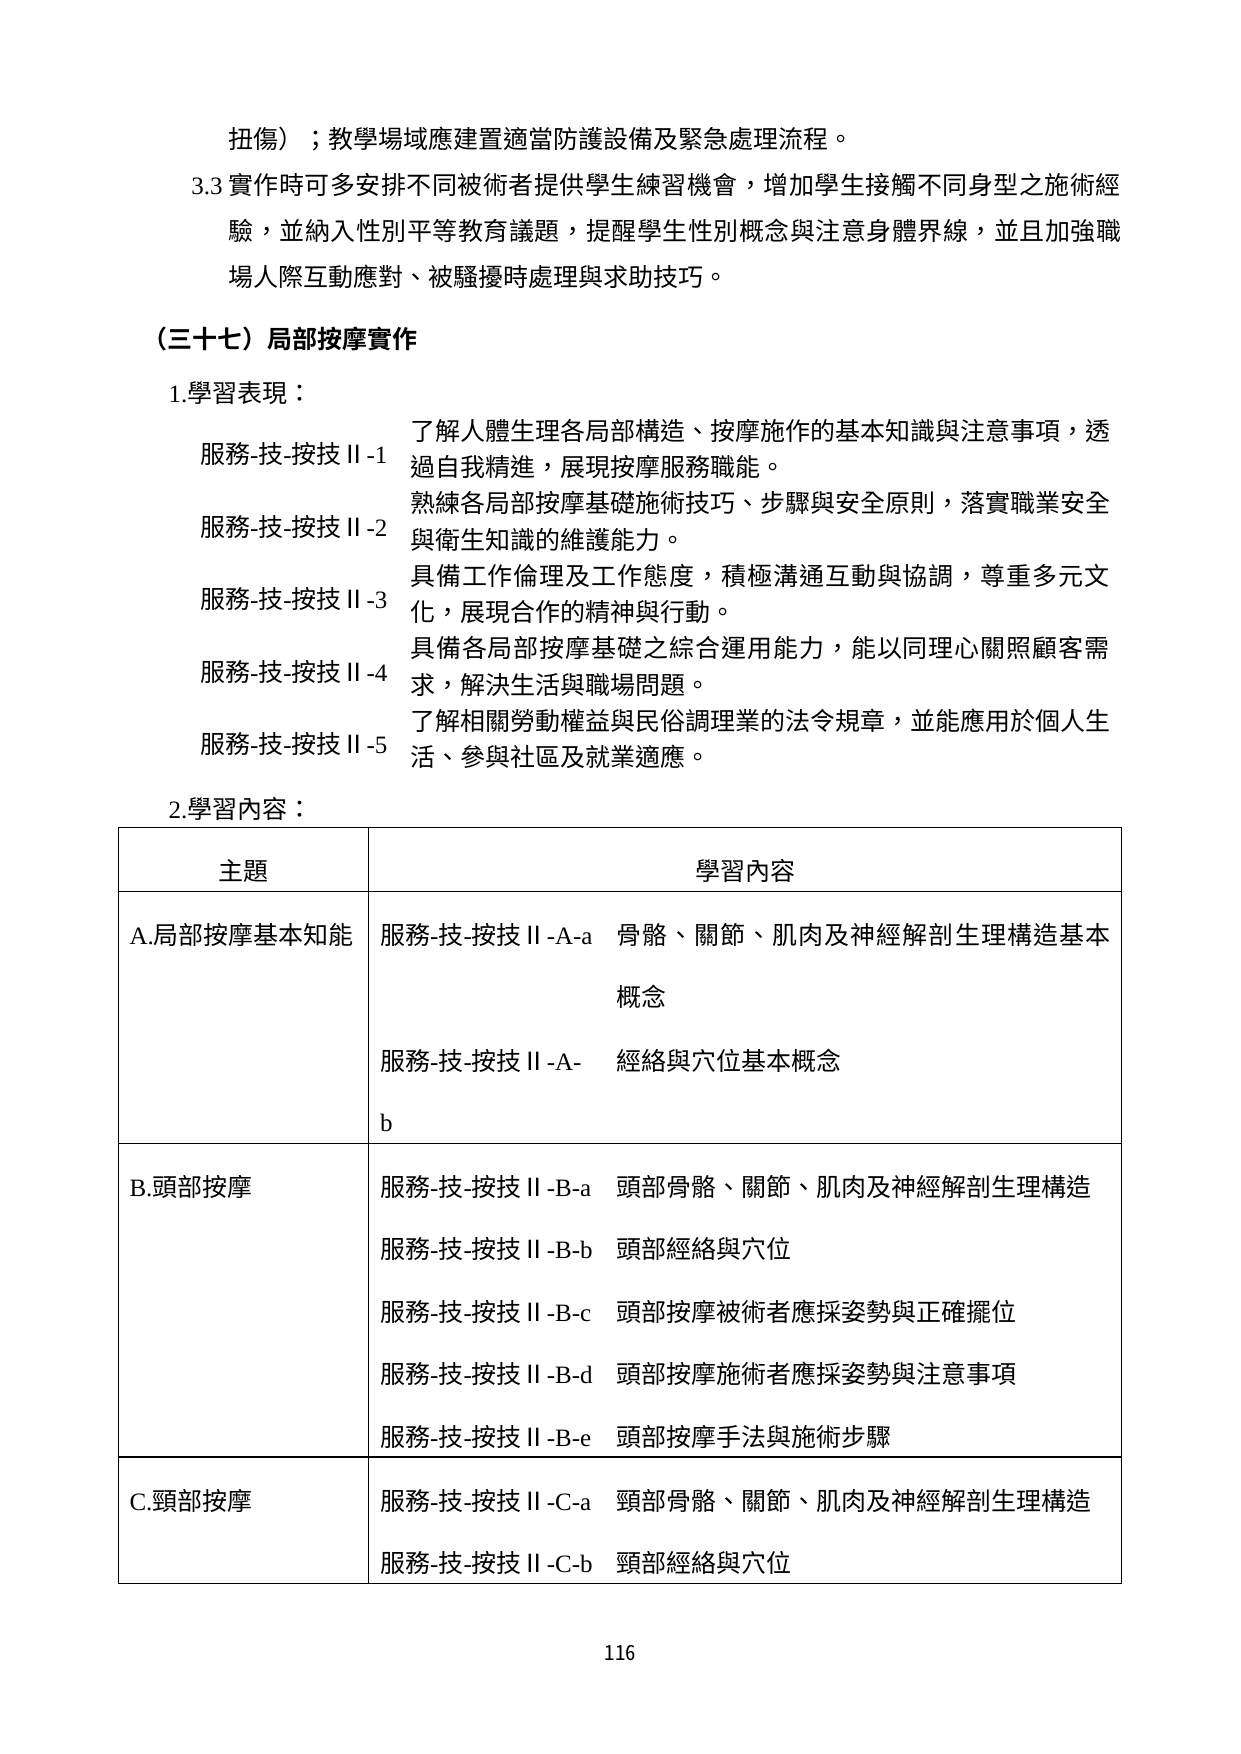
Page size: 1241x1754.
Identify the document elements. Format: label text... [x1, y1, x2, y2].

table_cell 經絡與穴位基本概念 [605, 1017, 1121, 1143]
table_cell 具備工作倫理及工作態度，積極溝通互動與協調，尊重多元文化，展現合作的精神與行動。 [399, 556, 1122, 629]
table_header 主題 [119, 828, 368, 891]
table_cell 服務-技-按技Ⅱ-3 [189, 556, 399, 629]
table_cell 熟練各局部按摩基礎施術技巧、步驟與安全原則，落實職業安全與衛生知識的維護能力。 [399, 484, 1122, 556]
table_cell 服務-技-按技Ⅱ-2 [189, 484, 399, 556]
table_cell B.頭部按摩 [119, 1144, 368, 1456]
table_cell 服務-技-按技Ⅱ-B-a 服務-技-按技Ⅱ-B-b 服務-技-按技Ⅱ-B-c 服務-技-按技Ⅱ-B-d 服務-技-按技Ⅱ-B-e [369, 1144, 605, 1456]
table_cell 服務-技-按技Ⅱ-5 [189, 701, 399, 774]
table_cell 骨骼、關節、肌肉及神經解剖生理構造基本概念 [605, 892, 1121, 1017]
table_cell 服務-技-按技Ⅱ-A-b [369, 1017, 605, 1143]
table_cell 頭部骨骼、關節、肌肉及神經解剖生理構造 頭部經絡與穴位 頭部按摩被術者應採姿勢與正確擺位 頭部按摩施術者應採姿勢與注意事項 頭部按摩手法與施術步驟 [605, 1144, 1121, 1456]
table_header 服務-技-按技Ⅱ-1 [189, 411, 399, 484]
table_cell 服務-技-按技Ⅱ-C-a 服務-技-按技Ⅱ-C-b [369, 1458, 605, 1582]
table_cell C.頸部按摩 [119, 1458, 368, 1582]
text 1.學習表現： [118, 366, 1122, 411]
table_cell 具備各局部按摩基礎之綜合運用能力，能以同理心關照顧客需求，解決生活與職場問題。 [399, 629, 1122, 701]
text 扭傷）；教學場域應建置適當防護設備及緊急處理流程。 [191, 112, 1122, 158]
text 2.學習內容： [118, 781, 1122, 827]
table_cell 頸部骨骼、關節、肌肉及神經解剖生理構造 頸部經絡與穴位 [605, 1458, 1121, 1582]
table_cell A.局部按摩基本知能 [119, 892, 368, 1143]
text 3.3實作時可多安排不同被術者提供學生練習機會，增加學生接觸不同身型之施術經驗，並納入性別平等教育議題，提醒學生性別概念與注意身體界線，並且加強職場人際互動應對、被騷擾時處理與求助技巧。 [191, 158, 1122, 296]
subtitle （三十七）局部按摩實作 [143, 296, 1122, 358]
table_cell 服務-技-按技Ⅱ-A-a [369, 892, 605, 1017]
table_cell 服務-技-按技Ⅱ-4 [189, 629, 399, 701]
table_header 學習內容 [369, 828, 1121, 891]
table_header 了解人體生理各局部構造、按摩施作的基本知識與注意事項，透過自我精進，展現按摩服務職能。 [399, 411, 1122, 484]
table_cell 了解相關勞動權益與民俗調理業的法令規章，並能應用於個人生活、參與社區及就業適應。 [399, 701, 1122, 774]
